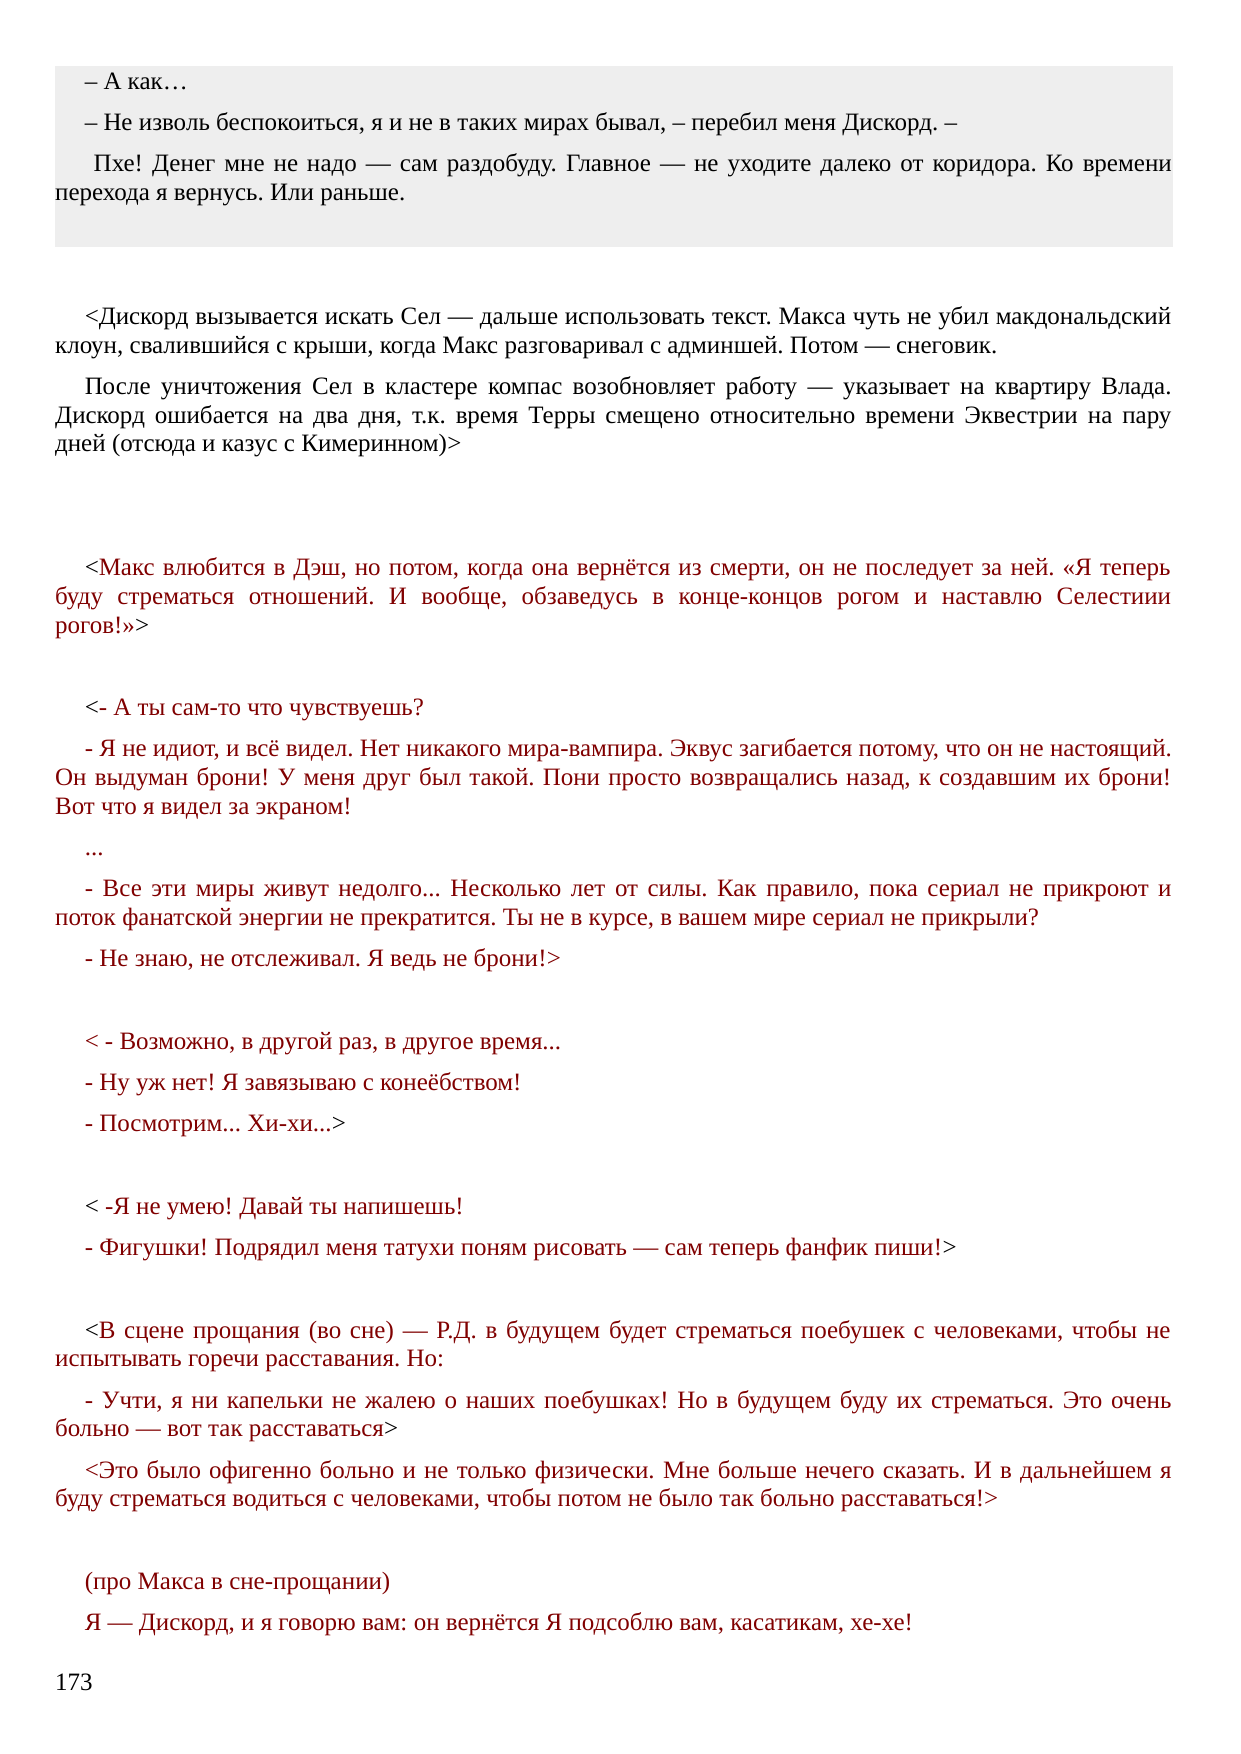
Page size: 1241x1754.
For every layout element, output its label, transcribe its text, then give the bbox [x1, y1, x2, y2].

text <- А ты сам-то что чувствуешь? [55, 692, 1173, 721]
text ... [55, 832, 1173, 861]
text - Я не идиот, и всё видел. Нет никакого мира-вампира. Эквус загибается потому, что он не настоящий. Он выдуман брони! У меня друг был такой. Пони просто возвращались назад, к создавшим их брони! Вот что я видел за экраном! [55, 733, 1173, 820]
text – А как… [55, 66, 1173, 95]
text Пхе! Денег мне не надо — сам раздобуду. Главное — не уходите далеко от коридора. Ко времени перехода я вернусь. Или раньше. [55, 148, 1173, 206]
text - Фигушки! Подрядил меня татухи поням рисовать — сам теперь фанфик пиши!> [55, 1232, 1173, 1261]
text (про Макса в сне-прощании) [55, 1566, 1173, 1595]
text <В сцене прощания (во сне) — Р.Д. в будущем будет стрематься поебушек с человеками, чтобы не испытывать горечи расставания. Но: [55, 1315, 1173, 1372]
text - Ну уж нет! Я завязываю с конеёбством! [55, 1067, 1173, 1096]
text - Не знаю, не отслеживал. Я ведь не брони!> [55, 943, 1173, 972]
text <Макс влюбится в Дэш, но потом, когда она вернётся из смерти, он не последует за ней. «Я теперь буду стрематься отношений. И вообще, обзаведусь в конце-концов рогом и наставлю Селестиии рогов!»> [55, 552, 1173, 638]
text <Это было офигенно больно и не только физически. Мне больше нечего сказать. И в дальнейшем я буду стрематься водиться с человеками, чтобы потом не было так больно расставаться!> [55, 1455, 1173, 1512]
text - Посмотрим... Хи-хи...> [55, 1108, 1173, 1137]
text < - Возможно, в другой раз, в другое время... [55, 1026, 1173, 1055]
text Я — Дискорд, и я говорю вам: он вернётся Я подсоблю вам, касатикам, хе-хе! [55, 1607, 1173, 1636]
text < -Я не умею! Давай ты напишешь! [55, 1191, 1173, 1220]
text После уничтожения Сел в кластере компас возобновляет работу — указывает на квартиру Влада. Дискорд ошибается на два дня, т.к. время Терры смещено относительно времени Эквестрии на пару дней (отсюда и казус с Кимеринном)> [55, 371, 1173, 457]
text – Не изволь беспокоиться, я и не в таких мирах бывал, – перебил меня Дискорд. – [55, 107, 1173, 136]
text <Дискорд вызывается искать Сел — дальше использовать текст. Макса чуть не убил макдональдский клоун, свалившийся с крыши, когда Макс разговаривал с админшей. Потом — снеговик. [55, 301, 1173, 358]
text - Учти, я ни капельки не жалею о наших поебушках! Но в будущем буду их стрематься. Это очень больно — вот так расставаться> [55, 1385, 1173, 1442]
text - Все эти миры живут недолго... Несколько лет от силы. Как правило, пока сериал не прикроют и поток фанатской энергии не прекратится. Ты не в курсе, в вашем мире сериал не прикрыли? [55, 873, 1173, 931]
